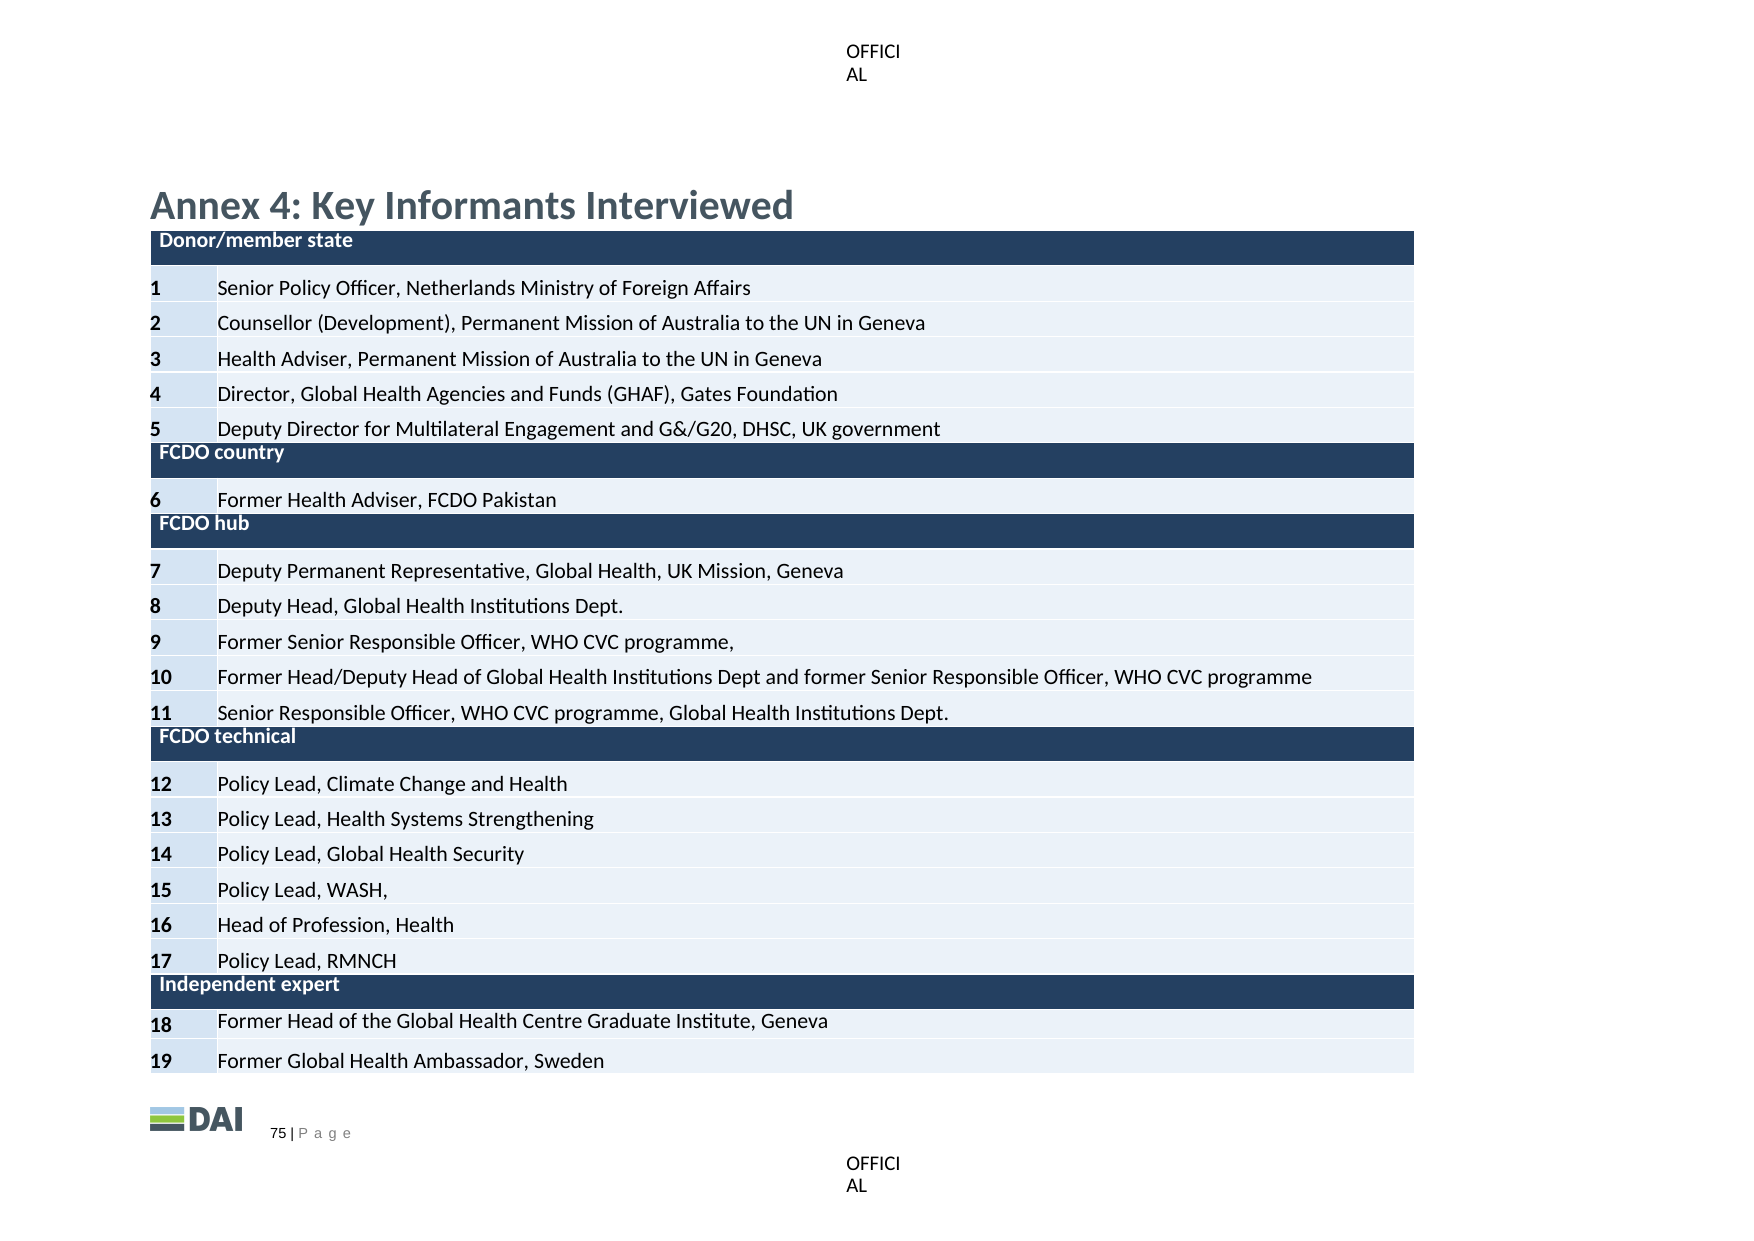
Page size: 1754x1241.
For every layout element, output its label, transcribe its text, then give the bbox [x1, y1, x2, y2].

table_cell 12 [151, 762, 217, 796]
table_cell Policy Lead, WASH, [218, 868, 1414, 903]
table_cell Independent expert [151, 975, 1414, 1009]
table_cell 15 [151, 868, 217, 903]
table_header Donor/member state [151, 231, 1414, 265]
table_cell Health Adviser, Permanent Mission of Australia to the UN in Geneva [218, 337, 1414, 371]
table_cell 19 [151, 1039, 217, 1073]
table_cell Head of Profession, Health [218, 904, 1414, 938]
table_cell Former Head/Deputy Head of Global Health Institutions Dept and former Senior Responsible Officer, WHO CVC programme [218, 656, 1414, 690]
table_cell 5 [151, 408, 217, 442]
subtitle Annex 4: Key Informants Interviewed [150, 188, 1603, 230]
table_cell FCDO hub [151, 514, 1414, 548]
table_cell FCDO technical [151, 727, 1414, 761]
table_cell 9 [151, 620, 217, 655]
table_cell 1 [151, 266, 217, 301]
table_cell Senior Responsible Officer, WHO CVC programme, Global Health Institutions Dept. [218, 691, 1414, 726]
table_cell Deputy Head, Global Health Institutions Dept. [218, 585, 1414, 619]
table_cell 7 [151, 550, 217, 584]
table_cell Director, Global Health Agencies and Funds (GHAF), Gates Foundation [218, 373, 1414, 407]
table_cell Former Head of the Global Health Centre Graduate Institute, Geneva [218, 1010, 1414, 1038]
table_cell 18 [151, 1010, 217, 1038]
table_cell Senior Policy Officer, Netherlands Ministry of Foreign Affairs [218, 266, 1414, 301]
table_cell Former Senior Responsible Officer, WHO CVC programme, [218, 620, 1414, 655]
table_cell Former Global Health Ambassador, Sweden [218, 1039, 1414, 1073]
table_cell 16 [151, 904, 217, 938]
table_cell 4 [151, 373, 217, 407]
table_cell 17 [151, 939, 217, 973]
table_cell 2 [151, 302, 217, 336]
table_cell Former Health Adviser, FCDO Pakistan [218, 479, 1414, 513]
table_cell 14 [151, 833, 217, 867]
table_cell Policy Lead, Climate Change and Health [218, 762, 1414, 796]
table_cell 10 [151, 656, 217, 690]
table_cell 3 [151, 337, 217, 371]
table_cell Counsellor (Development), Permanent Mission of Australia to the UN in Geneva [218, 302, 1414, 336]
table_cell Policy Lead, Health Systems Strengthening [218, 798, 1414, 832]
table_cell 8 [151, 585, 217, 619]
table_cell Deputy Permanent Representative, Global Health, UK Mission, Geneva [218, 550, 1414, 584]
table_cell Deputy Director for Multilateral Engagement and G&/G20, DHSC, UK government [218, 408, 1414, 442]
picture [150, 1107, 242, 1131]
table_cell Policy Lead, Global Health Security [218, 833, 1414, 867]
table_cell FCDO country [151, 443, 1414, 478]
table_cell 6 [151, 479, 217, 513]
table_cell Policy Lead, RMNCH [218, 939, 1414, 973]
table_cell 11 [151, 691, 217, 726]
table_cell 13 [151, 798, 217, 832]
